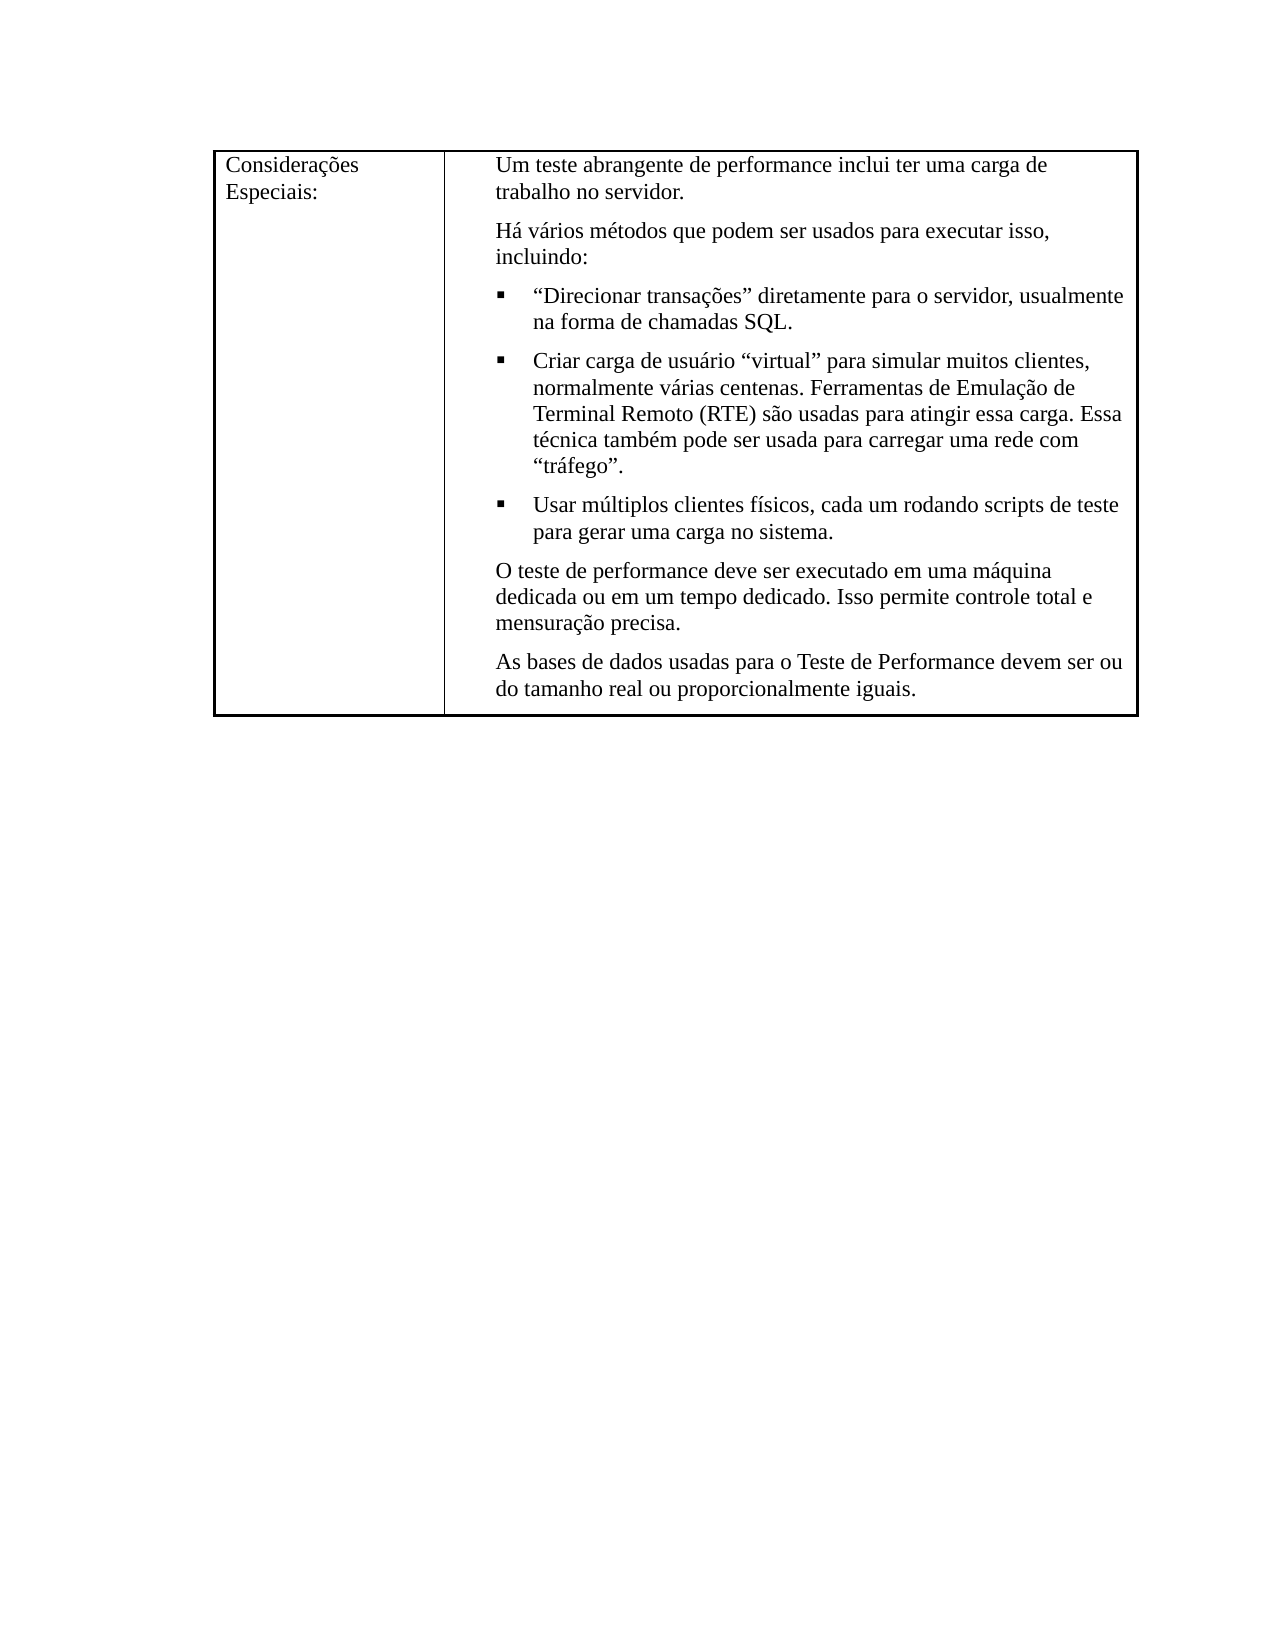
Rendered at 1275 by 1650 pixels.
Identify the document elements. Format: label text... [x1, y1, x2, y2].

table_cell Um teste abrangente de performance inclui ter uma carga de trabalho no servidor. Há vários métodos que podem ser usados para executar isso, incluindo: “Direcionar transações” diretamente para o servidor, usualmente na forma de chamadas SQL. Criar carga de usuário “virtual” para simular muitos clientes, normalmente várias centenas. Ferramentas de Emulação de Terminal Remoto (RTE) são usadas para atingir essa carga. Essa técnica também pode ser usada para carregar uma rede com “tráfego”. Usar múltiplos clientes físicos, cada um rodando scripts de teste para gerar uma carga no sistema. O teste de performance deve ser executado em uma máquina dedicada ou em um tempo dedicado. Isso permite controle total e mensuração precisa. As bases de dados usadas para o Teste de Performance devem ser ou do tamanho real ou proporcionalmente iguais. [445, 152, 1136, 713]
table_cell Considerações Especiais: [216, 152, 444, 713]
